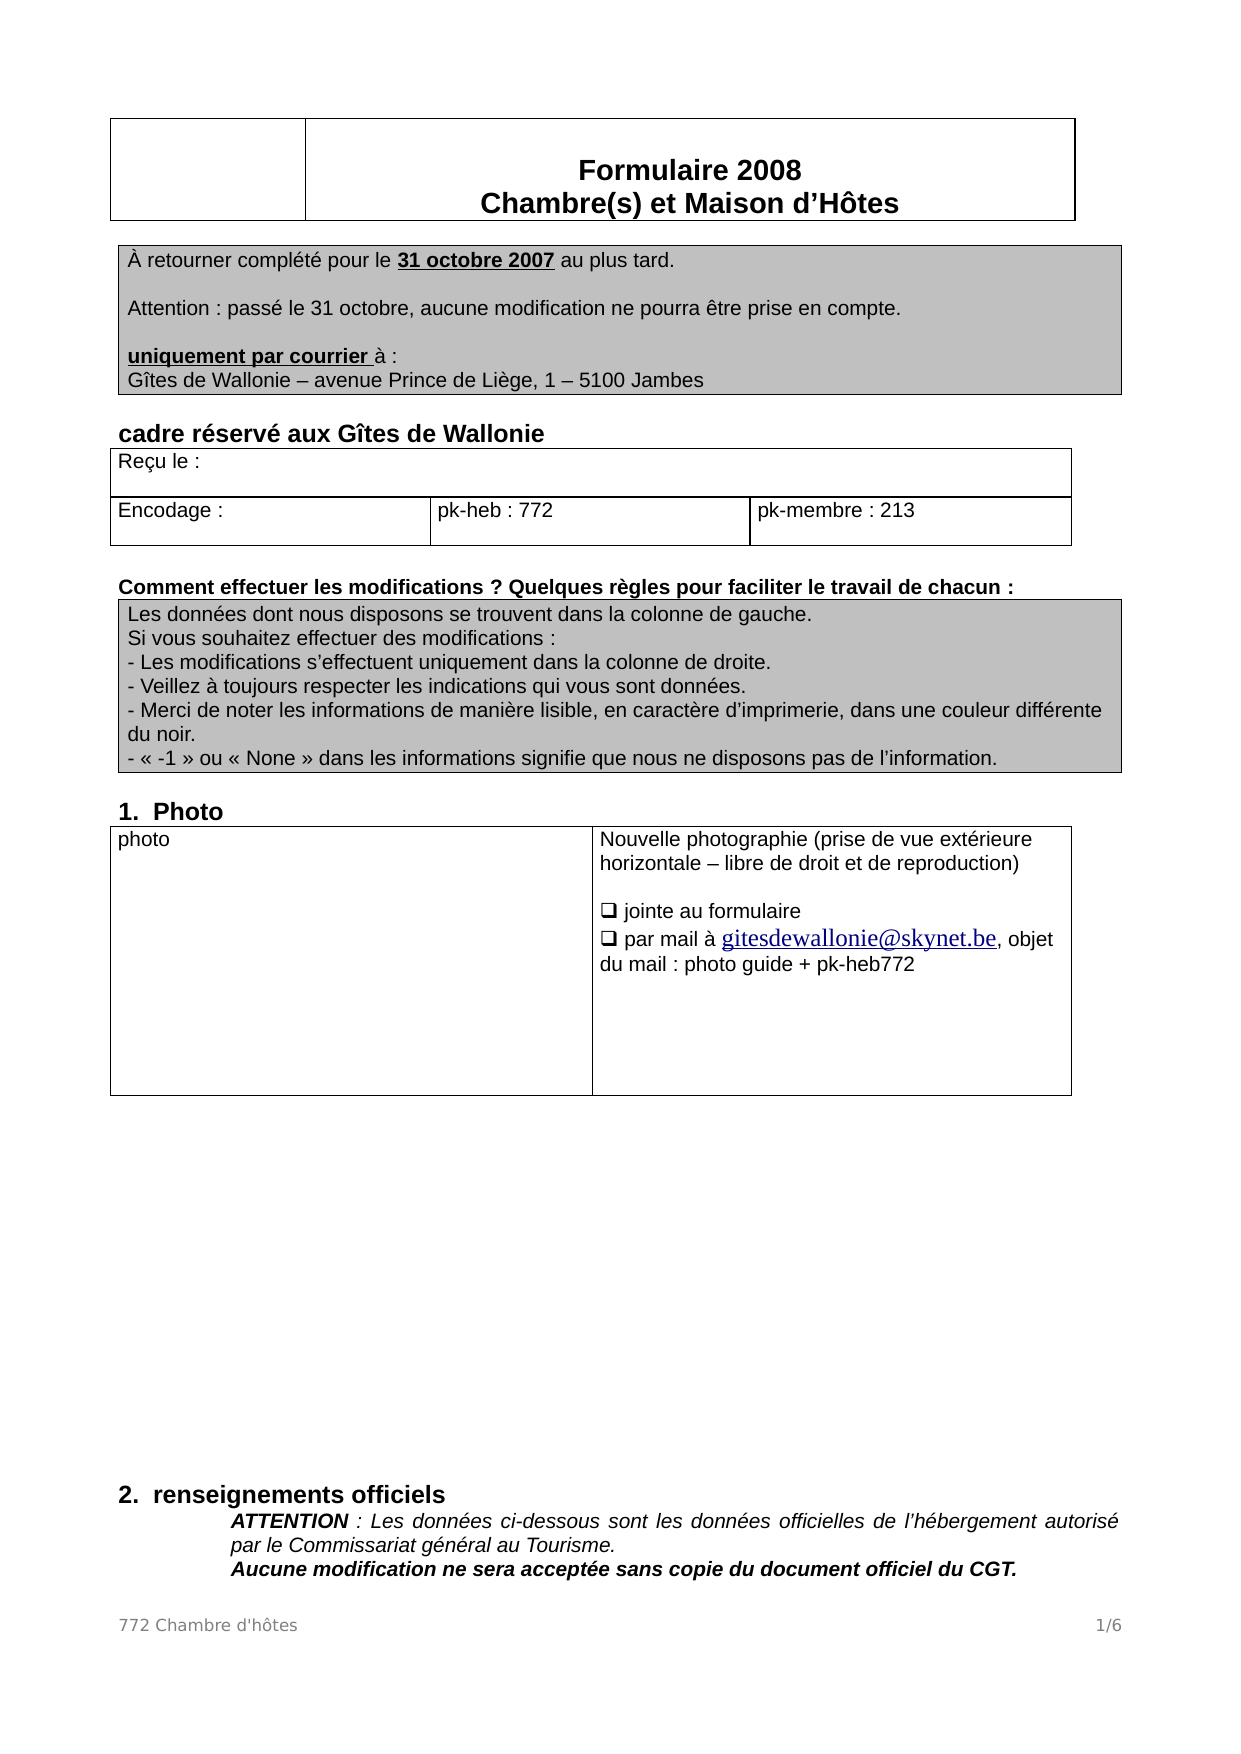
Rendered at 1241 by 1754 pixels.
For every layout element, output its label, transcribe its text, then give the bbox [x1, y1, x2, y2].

table_header [111, 119, 305, 220]
text 1. Photo [118, 797, 1122, 826]
text Gîtes de Wallonie – avenue Prince de Liège, 1 – 5100 Jambes [119, 364, 1121, 394]
table_cell pk-heb : 772 [431, 498, 749, 545]
text Aucune modification ne sera acceptée sans copie du document officiel du CGT. [231, 1556, 1122, 1580]
table_header Formulaire 2008 Chambre(s) et Maison d’Hôtes [306, 119, 1074, 220]
table_header Reçu le : [111, 449, 1071, 496]
table_cell pk-membre : 213 [751, 498, 1071, 545]
text Si vous souhaitez effectuer des modifications : [119, 623, 1121, 647]
text 2. renseignements officiels [118, 1480, 1122, 1508]
text À retourner complété pour le 31 octobre 2007 au plus tard. [119, 246, 1121, 269]
text - Les modifications s’effectuent uniquement dans la colonne de droite. [119, 647, 1121, 671]
text cadre réservé aux Gîtes de Wallonie [118, 419, 1122, 447]
text - Veillez à toujours respecter les indications qui vous sont données. [119, 671, 1121, 695]
text Les données dont nous disposons se trouvent dans la colonne de gauche. [119, 600, 1121, 623]
table_header photo [111, 827, 592, 1095]
text Comment effectuer les modifications ? Quelques règles pour faciliter le travail de chacun : [118, 575, 1122, 599]
text - « -1 » ou « None » dans les informations signifie que nous ne disposons pas de l’information. [119, 743, 1121, 772]
text - Merci de noter les informations de manière lisible, en caractère d’imprimerie, dans une couleur différente du noir. [119, 695, 1121, 743]
text uniquement par courrier à : [119, 341, 1121, 364]
text Attention : passé le 31 octobre, aucune modification ne pourra être prise en compte. [119, 293, 1121, 317]
table_cell Encodage : [111, 498, 430, 545]
table_header Nouvelle photographie (prise de vue extérieure horizontale – libre de droit et de reproduction)  jointe au formulaire  par mail à gitesdewallonie@skynet.be, objet du mail : photo guide + pk-heb772 [593, 827, 1071, 1095]
text ATTENTION : Les données ci-dessous sont les données officielles de l’hébergement autorisé par le Commissariat général au Tourisme. [231, 1508, 1122, 1556]
